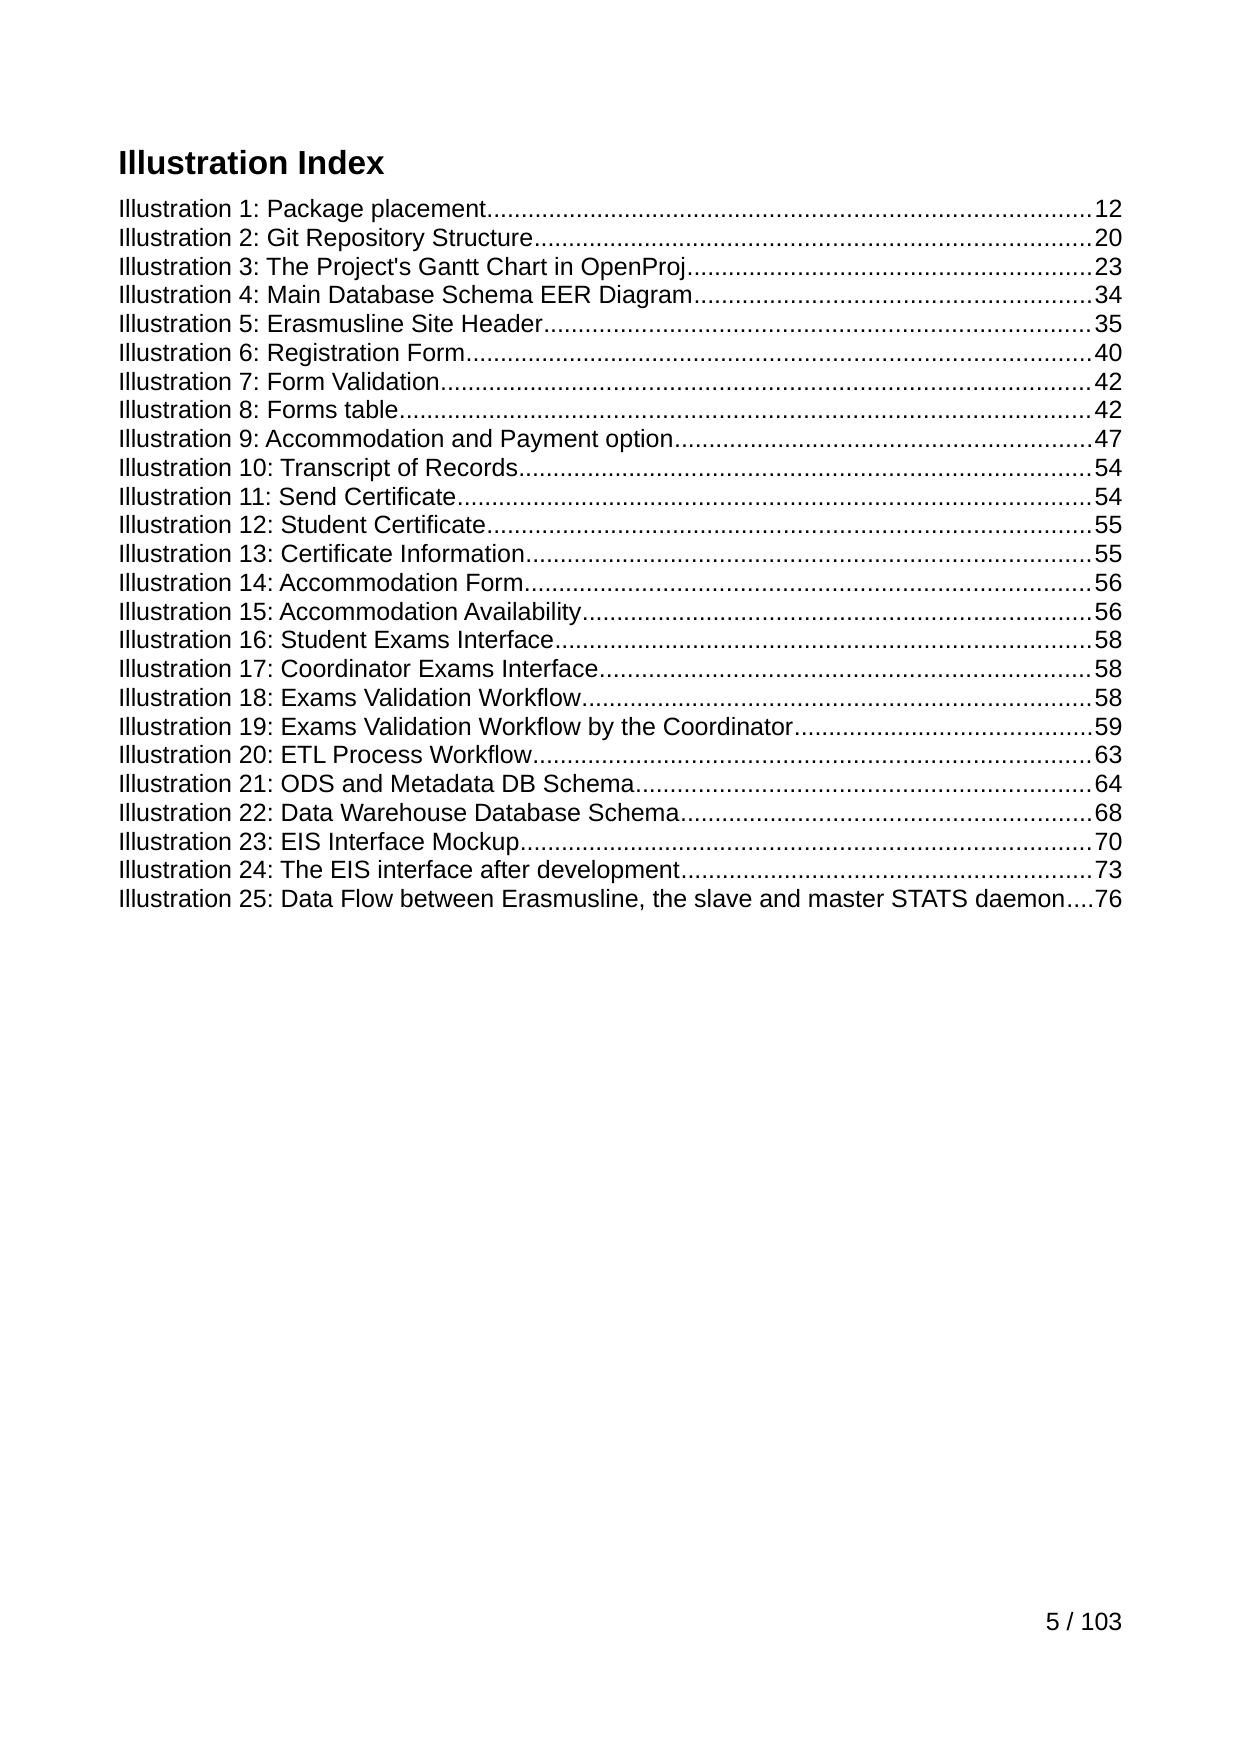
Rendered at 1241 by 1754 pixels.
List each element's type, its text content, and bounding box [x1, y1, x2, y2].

text Illustration 14: Accommodation Form 56 [118, 568, 1122, 597]
text Illustration 3: The Project's Gantt Chart in OpenProj 23 [118, 252, 1122, 280]
text Illustration 6: Registration Form 40 [118, 338, 1122, 367]
text Illustration 12: Student Certificate 55 [118, 510, 1122, 539]
text Illustration 16: Student Exams Interface 58 [118, 625, 1122, 654]
text Illustration 19: Exams Validation Workflow by the Coordinator 59 [118, 712, 1122, 740]
text Illustration 15: Accommodation Availability 56 [118, 597, 1122, 625]
text Illustration 7: Form Validation 42 [118, 367, 1122, 395]
text Illustration 24: The EIS interface after development 73 [118, 855, 1122, 884]
text Illustration 18: Exams Validation Workflow 58 [118, 683, 1122, 712]
text Illustration 10: Transcript of Records 54 [118, 453, 1122, 482]
text Illustration 4: Main Database Schema EER Diagram 34 [118, 280, 1122, 309]
text Illustration 13: Certificate Information 55 [118, 539, 1122, 568]
subtitle Illustration Index [118, 143, 1122, 182]
text Illustration 9: Accommodation and Payment option 47 [118, 424, 1122, 453]
text Illustration 17: Coordinator Exams Interface 58 [118, 654, 1122, 683]
text Illustration 21: ODS and Metadata DB Schema 64 [118, 769, 1122, 798]
text Illustration 2: Git Repository Structure 20 [118, 223, 1122, 252]
text Illustration 22: Data Warehouse Database Schema 68 [118, 798, 1122, 827]
text Illustration 5: Erasmusline Site Header 35 [118, 309, 1122, 338]
text Illustration 23: EIS Interface Mockup 70 [118, 827, 1122, 855]
text Illustration 20: ETL Process Workflow 63 [118, 740, 1122, 769]
text Illustration 8: Forms table 42 [118, 395, 1122, 424]
text Illustration 1: Package placement 12 [118, 194, 1122, 223]
text Illustration 11: Send Certificate 54 [118, 482, 1122, 510]
text Illustration 25: Data Flow between Erasmusline, the slave and master STATS daemon 76 [118, 884, 1122, 913]
